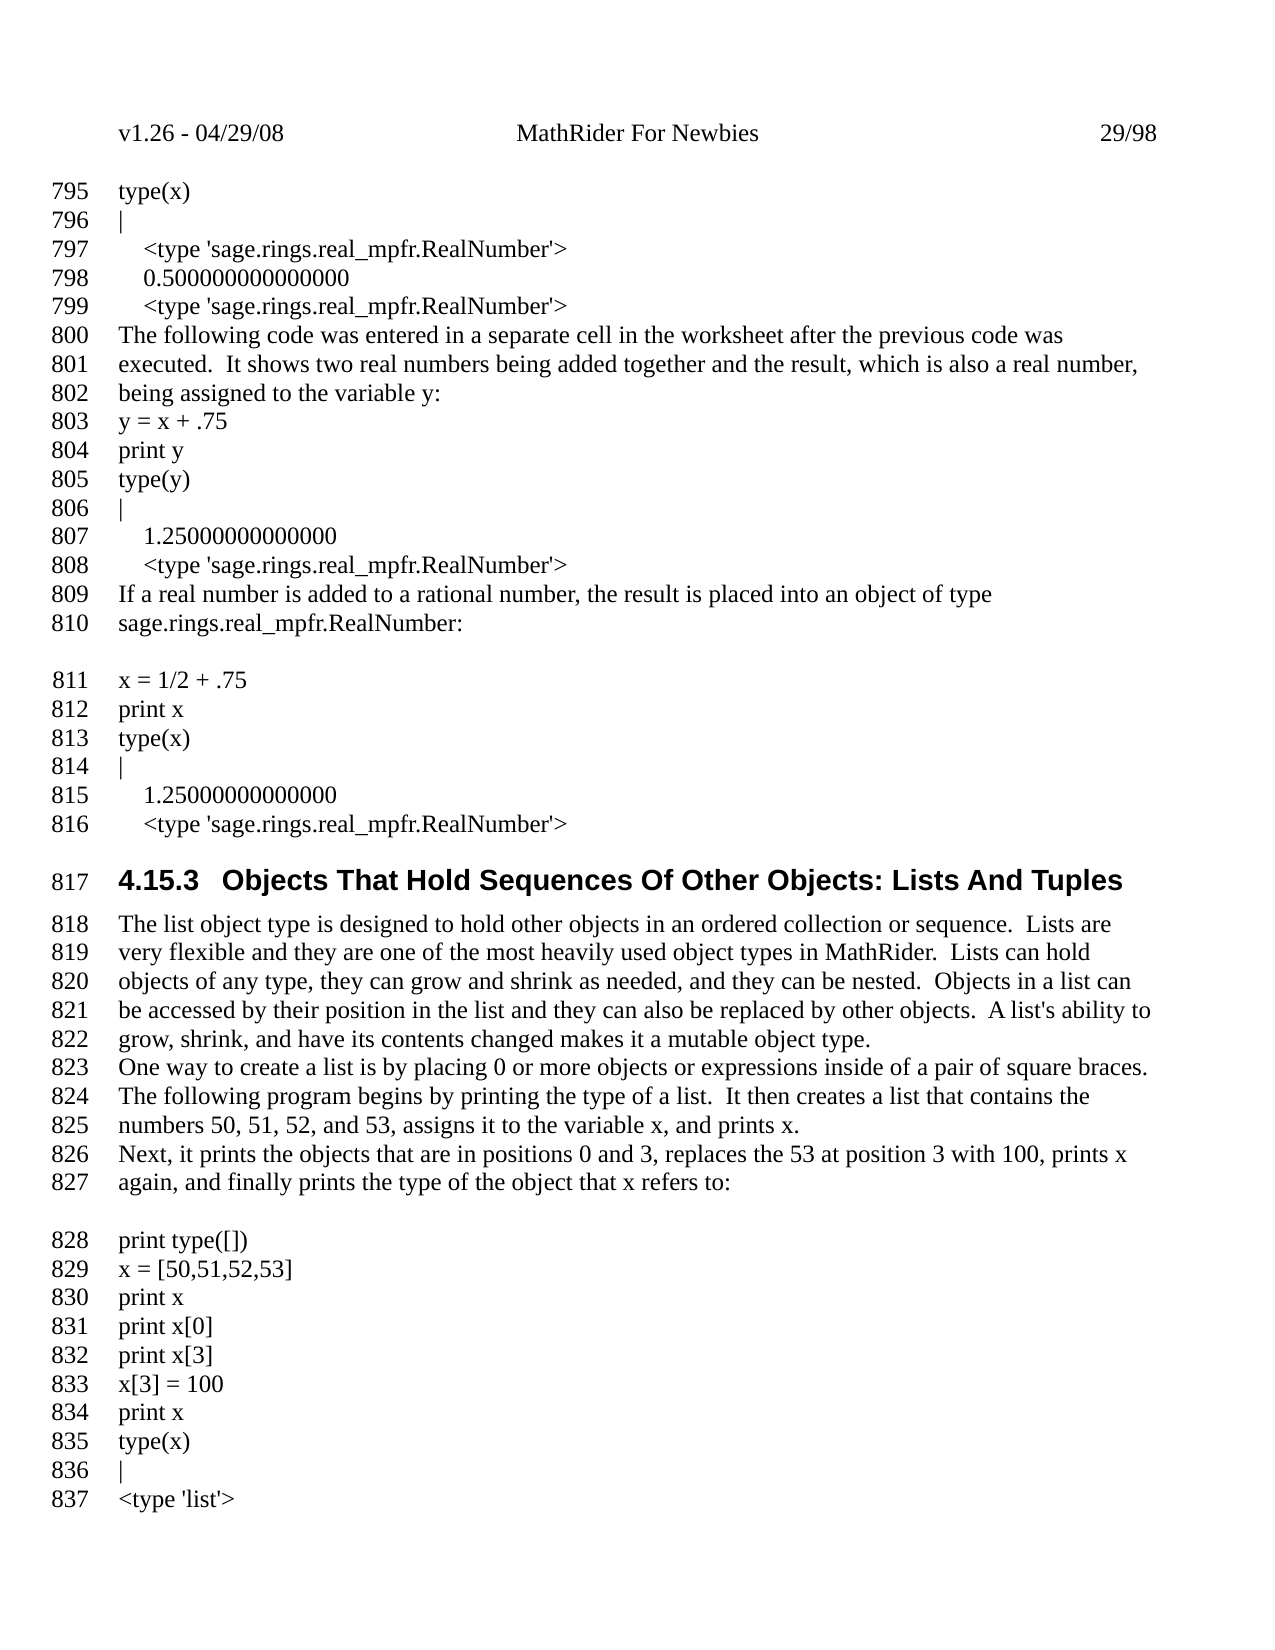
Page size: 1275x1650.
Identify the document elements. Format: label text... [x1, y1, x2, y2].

text <type 'list'> [118, 1484, 1157, 1512]
text type(x) [118, 176, 1157, 205]
text One way to create a list is by placing 0 or more objects or expressions inside of a pair of square braces. The following program begins by printing the type of a list. It then creates a list that contains the numbers 50, 51, 52, and 53, assigns it to the variable x, and prints x. [118, 1052, 1157, 1139]
text | [118, 205, 1157, 234]
text x[3] = 100 [118, 1369, 1157, 1397]
text print type([]) [118, 1225, 1157, 1254]
text print x[3] [118, 1340, 1157, 1369]
text x = [50,51,52,53] [118, 1254, 1157, 1282]
text <type 'sage.rings.real_mpfr.RealNumber'> [118, 234, 1157, 263]
text y = x + .75 [118, 406, 1157, 435]
text The list object type is designed to hold other objects in an ordered collection or sequence. Lists are very flexible and they are one of the most heavily used object types in MathRider. Lists can hold objects of any type, they can grow and shrink as needed, and they can be nested. Objects in a list can be accessed by their position in the list and they can also be replaced by other objects. A list's ability to grow, shrink, and have its contents changed makes it a mutable object type. [118, 909, 1157, 1052]
text 0.500000000000000 [118, 263, 1157, 291]
text | [118, 751, 1157, 780]
text print x [118, 1397, 1157, 1426]
text If a real number is added to a rational number, the result is placed into an object of type sage.rings.real_mpfr.RealNumber: [118, 579, 1157, 636]
text 1.25000000000000 [118, 521, 1157, 550]
text | [118, 1455, 1157, 1484]
text | [118, 493, 1157, 521]
text type(x) [118, 723, 1157, 751]
text The following code was entered in a separate cell in the worksheet after the previous code was executed. It shows two real numbers being added together and the result, which is also a real number, being assigned to the variable y: [118, 320, 1157, 406]
text type(y) [118, 464, 1157, 493]
text 1.25000000000000 [118, 780, 1157, 809]
subtitle Objects That Hold Sequences Of Other Objects: Lists And Tuples [118, 863, 1157, 896]
text print x[0] [118, 1311, 1157, 1340]
text print x [118, 1282, 1157, 1311]
text type(x) [118, 1426, 1157, 1455]
text print x [118, 694, 1157, 723]
text print y [118, 435, 1157, 464]
text x = 1/2 + .75 [118, 665, 1157, 694]
text <type 'sage.rings.real_mpfr.RealNumber'> [118, 291, 1157, 320]
text Next, it prints the objects that are in positions 0 and 3, replaces the 53 at position 3 with 100, prints x again, and finally prints the type of the object that x refers to: [118, 1139, 1157, 1196]
text <type 'sage.rings.real_mpfr.RealNumber'> [118, 550, 1157, 579]
text <type 'sage.rings.real_mpfr.RealNumber'> [118, 809, 1157, 838]
